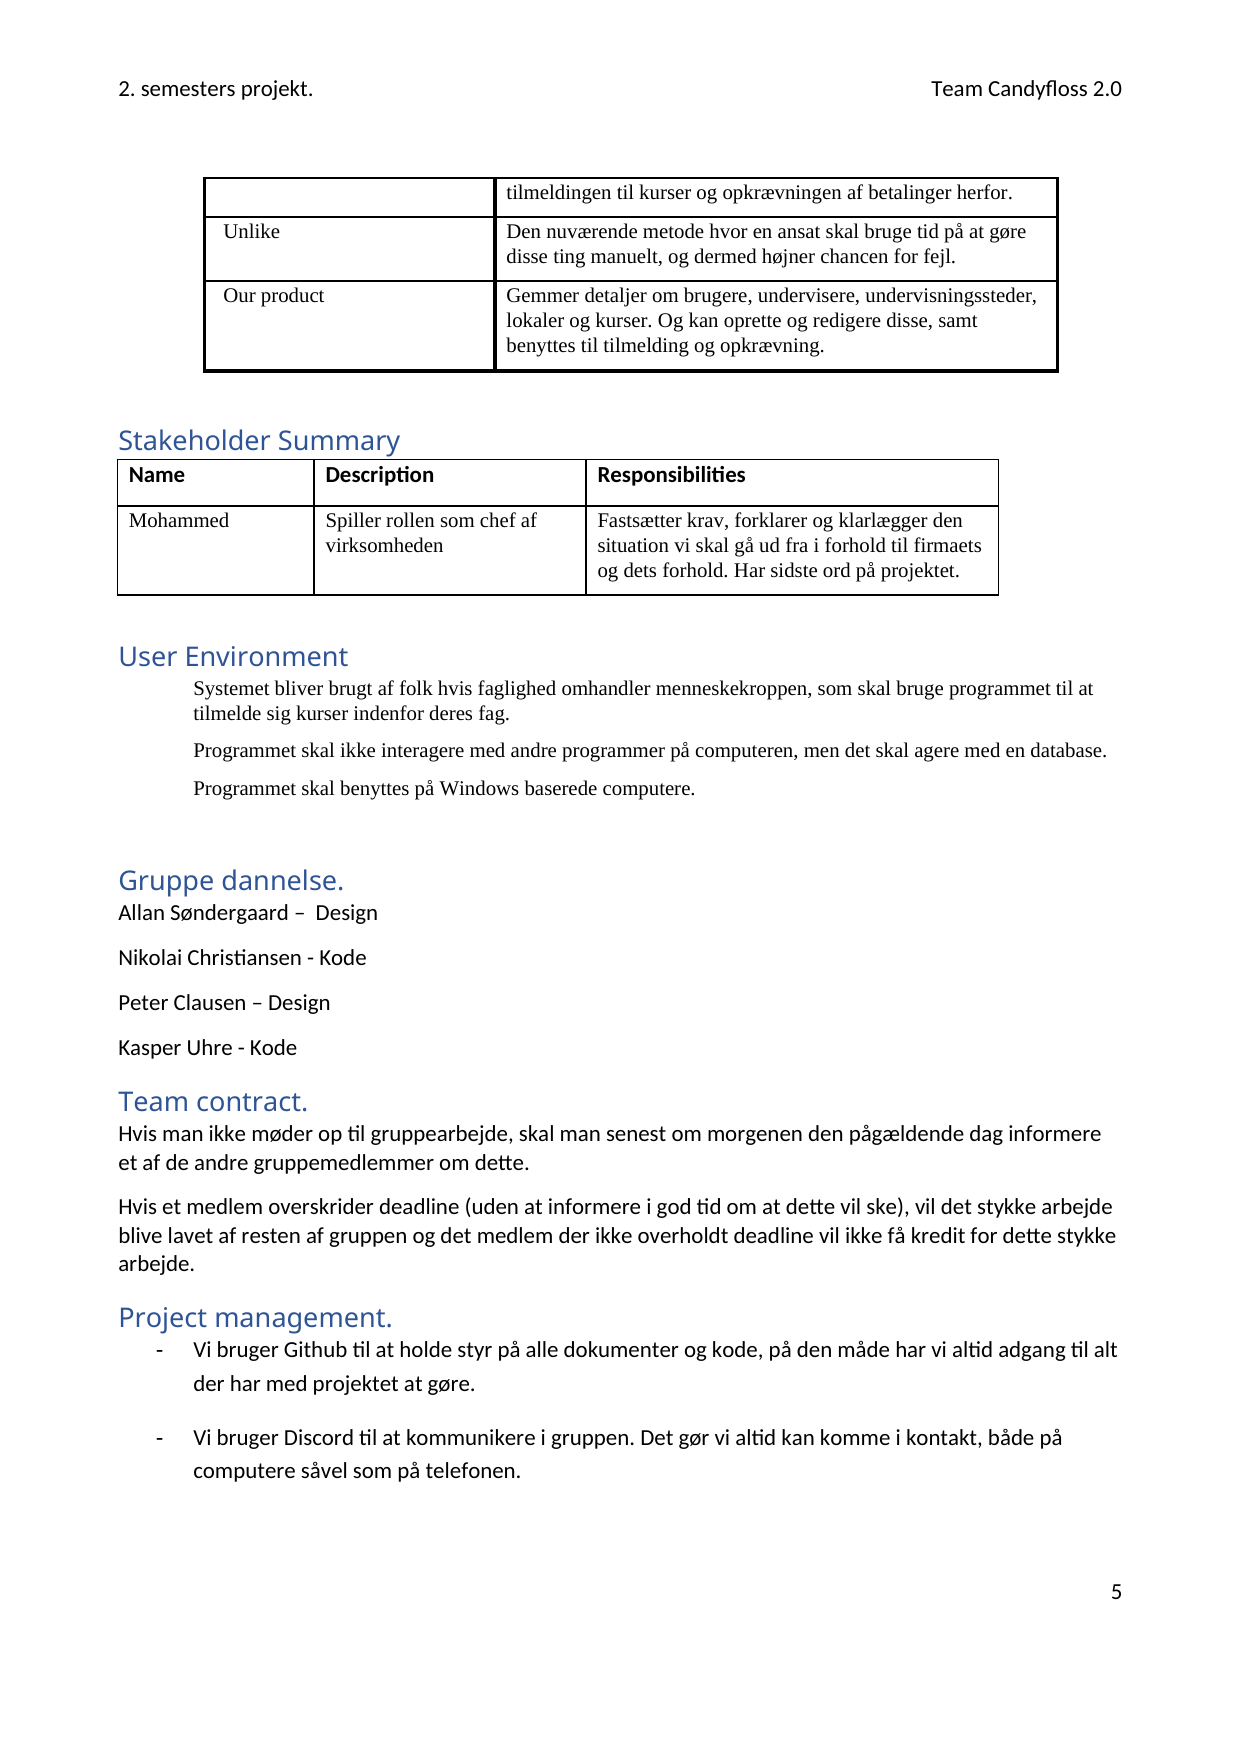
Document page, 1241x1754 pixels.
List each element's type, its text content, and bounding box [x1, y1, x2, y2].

table_header Name [118, 460, 313, 505]
text Peter Clausen – Design [118, 988, 1122, 1016]
subtitle Gruppe dannelse. [118, 861, 1122, 898]
text Allan Søndergaard – Design [118, 898, 1122, 926]
table_cell Mohammed [118, 507, 313, 594]
table_cell Fastsætter krav, forklarer og klarlægger den situation vi skal gå ud fra i forhold til firmaets og dets forhold. Har sidste ord på projektet. [587, 507, 998, 594]
list Vi bruger Github til at holde styr på alle dokumenter og kode, på den måde har vi altid adgang til alt der har med projektet at gøre. [156, 1335, 1122, 1397]
table_header Responsibilities [587, 460, 998, 505]
text Programmet skal ikke interagere med andre programmer på computeren, men det skal agere med en database. [193, 737, 1122, 762]
table_header Description [315, 460, 585, 505]
text Programmet skal benyttes på Windows baserede computere. [193, 775, 1122, 800]
subtitle User Environment [118, 637, 1122, 674]
text Hvis et medlem overskrider deadline (uden at informere i god tid om at dette vil ske), vil det stykke arbejde blive lavet af resten af gruppen og det medlem der ikke overholdt deadline vil ikke få kredit for dette stykke arbejde. [118, 1192, 1122, 1277]
list Vi bruger Discord til at kommunikere i gruppen. Det gør vi altid kan komme i kontakt, både på computere såvel som på telefonen. [156, 1423, 1122, 1485]
subtitle Stakeholder Summary [118, 422, 1122, 458]
table_cell tilmeldingen til kurser og opkrævningen af betalinger herfor. [497, 179, 1056, 216]
text Systemet bliver brugt af folk hvis faglighed omhandler menneskekroppen, som skal bruge programmet til at tilmelde sig kurser indenfor deres fag. [193, 675, 1122, 725]
table_cell Our product [206, 282, 493, 369]
subtitle Project management. [118, 1298, 1122, 1335]
text Kasper Uhre - Kode [118, 1033, 1122, 1061]
text Nikolai Christiansen - Kode [118, 943, 1122, 971]
table_cell Unlike [206, 218, 493, 280]
table_cell Spiller rollen som chef af virksomheden [315, 507, 585, 594]
table_cell Gemmer detaljer om brugere, undervisere, undervisningssteder, lokaler og kurser. Og kan oprette og redigere disse, samt benyttes til tilmelding og opkrævning. [497, 282, 1056, 369]
table_cell [206, 179, 493, 216]
table_cell Den nuværende metode hvor en ansat skal bruge tid på at gøre disse ting manuelt, og dermed højner chancen for fejl. [497, 218, 1056, 280]
subtitle Team contract. [118, 1082, 1122, 1119]
text Hvis man ikke møder op til gruppearbejde, skal man senest om morgenen den pågældende dag informere et af de andre gruppemedlemmer om dette. [118, 1119, 1122, 1176]
